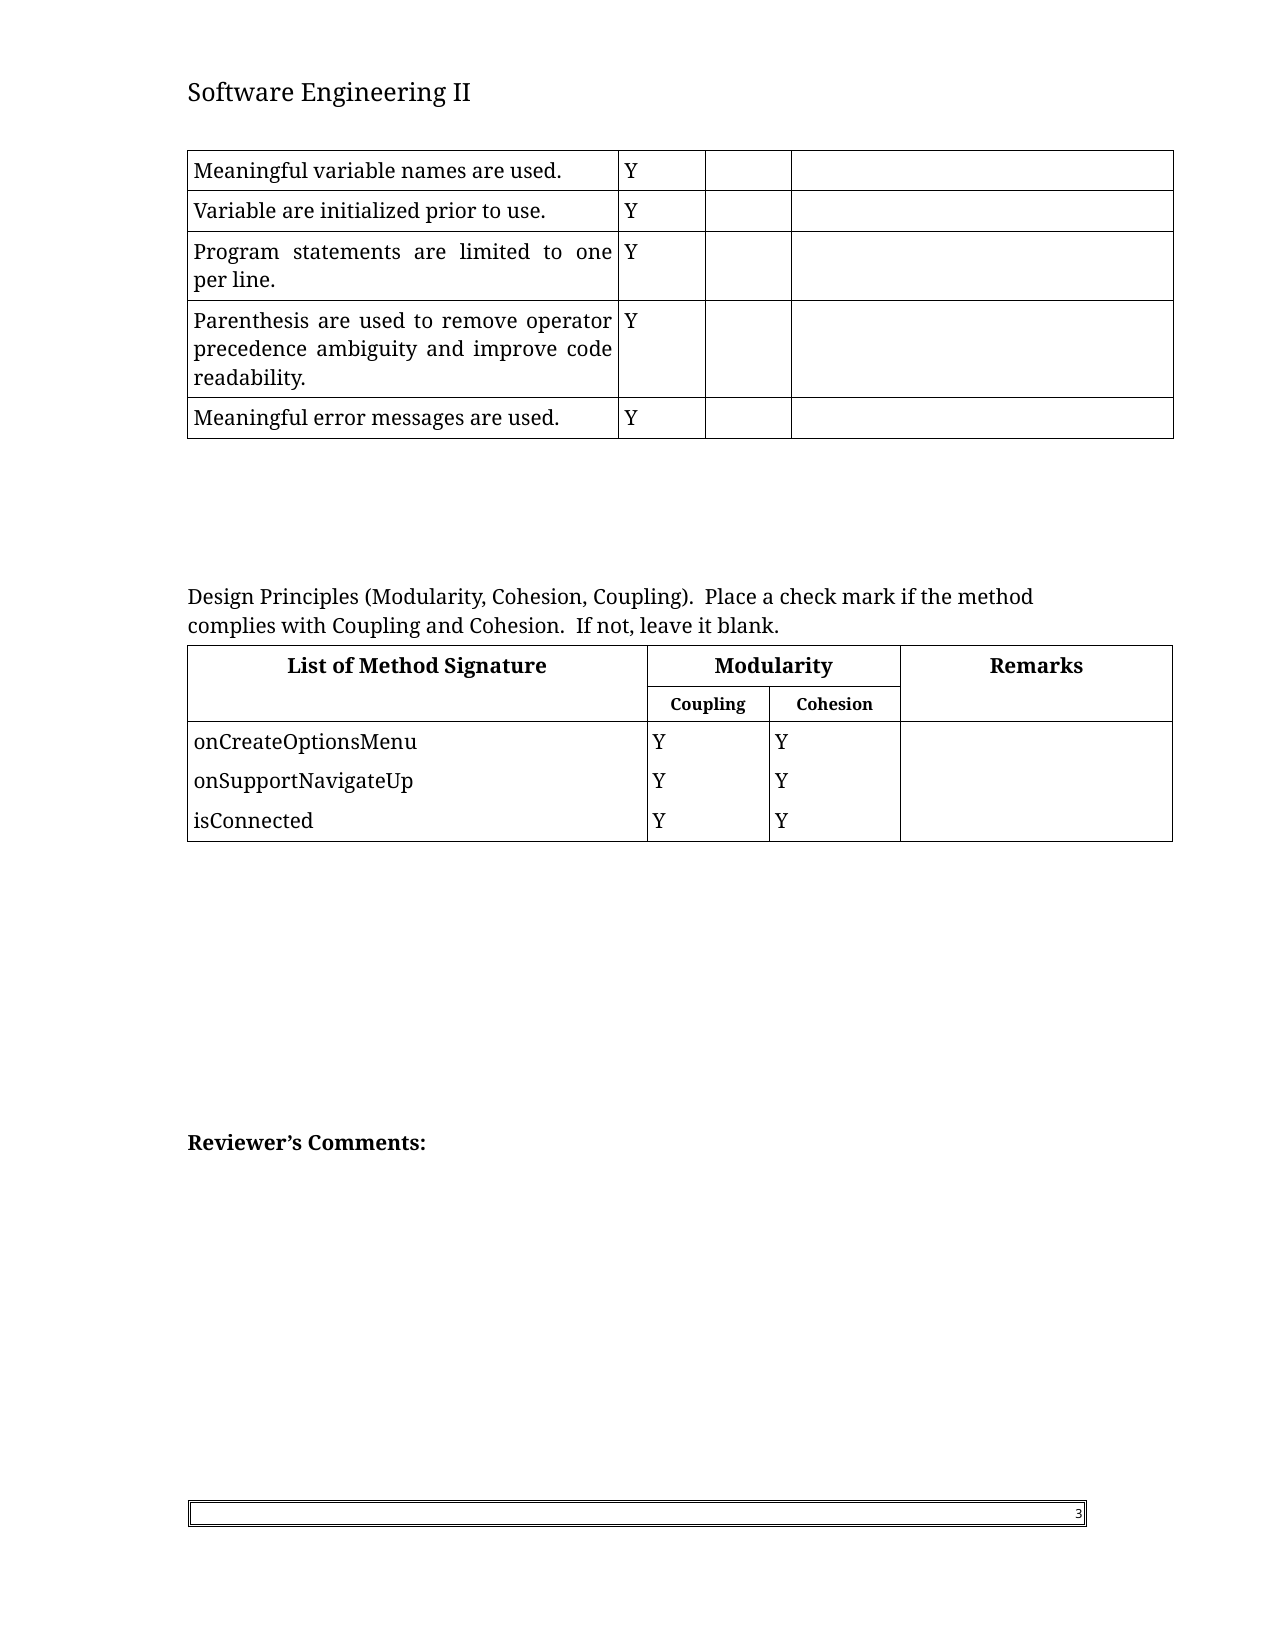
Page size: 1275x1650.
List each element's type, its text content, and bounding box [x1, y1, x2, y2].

table_cell [792, 398, 1173, 437]
table_header Remarks [901, 646, 1172, 721]
table_cell Meaningful error messages are used. [188, 398, 618, 437]
table_cell [792, 301, 1173, 397]
table_cell [792, 232, 1173, 300]
table_cell Y [770, 761, 900, 801]
table_cell [901, 722, 1172, 761]
table_cell [706, 151, 791, 190]
table_cell Y [619, 232, 705, 300]
table_cell isConnected [188, 801, 647, 841]
table_cell Y [648, 722, 769, 761]
table_cell [706, 398, 791, 437]
table_cell [706, 232, 791, 300]
table_cell [706, 301, 791, 397]
table_cell Y [619, 191, 705, 231]
table_cell Cohesion [770, 687, 900, 721]
table_cell Y [648, 761, 769, 801]
subtitle Reviewer’s Comments: [187, 1128, 1087, 1185]
table_cell onCreateOptionsMenu [188, 722, 647, 761]
table_cell [792, 191, 1173, 231]
table_cell Program statements are limited to one per line. [188, 232, 618, 300]
table_cell Y [619, 301, 705, 397]
table_cell Y [648, 801, 769, 841]
table_cell [792, 151, 1173, 190]
table_cell Meaningful variable names are used. [188, 151, 618, 190]
table_cell Y [619, 398, 705, 437]
table_cell Variable are initialized prior to use. [188, 191, 618, 231]
table_cell Parenthesis are used to remove operator precedence ambiguity and improve code readability. [188, 301, 618, 397]
table_cell Y [619, 151, 705, 190]
table_cell Coupling [648, 687, 769, 721]
table_cell [901, 801, 1172, 841]
table_header Modularity [648, 646, 900, 686]
subtitle Design Principles (Modularity, Cohesion, Coupling). Place a check mark if the method complies with Coupling and Cohesion. If not, leave it blank. [187, 582, 1087, 639]
table_cell [901, 761, 1172, 801]
table_cell Y [770, 801, 900, 841]
table_cell [706, 191, 791, 231]
table_cell onSupportNavigateUp [188, 761, 647, 801]
table_header List of Method Signature [188, 646, 647, 721]
table_cell Y [770, 722, 900, 761]
